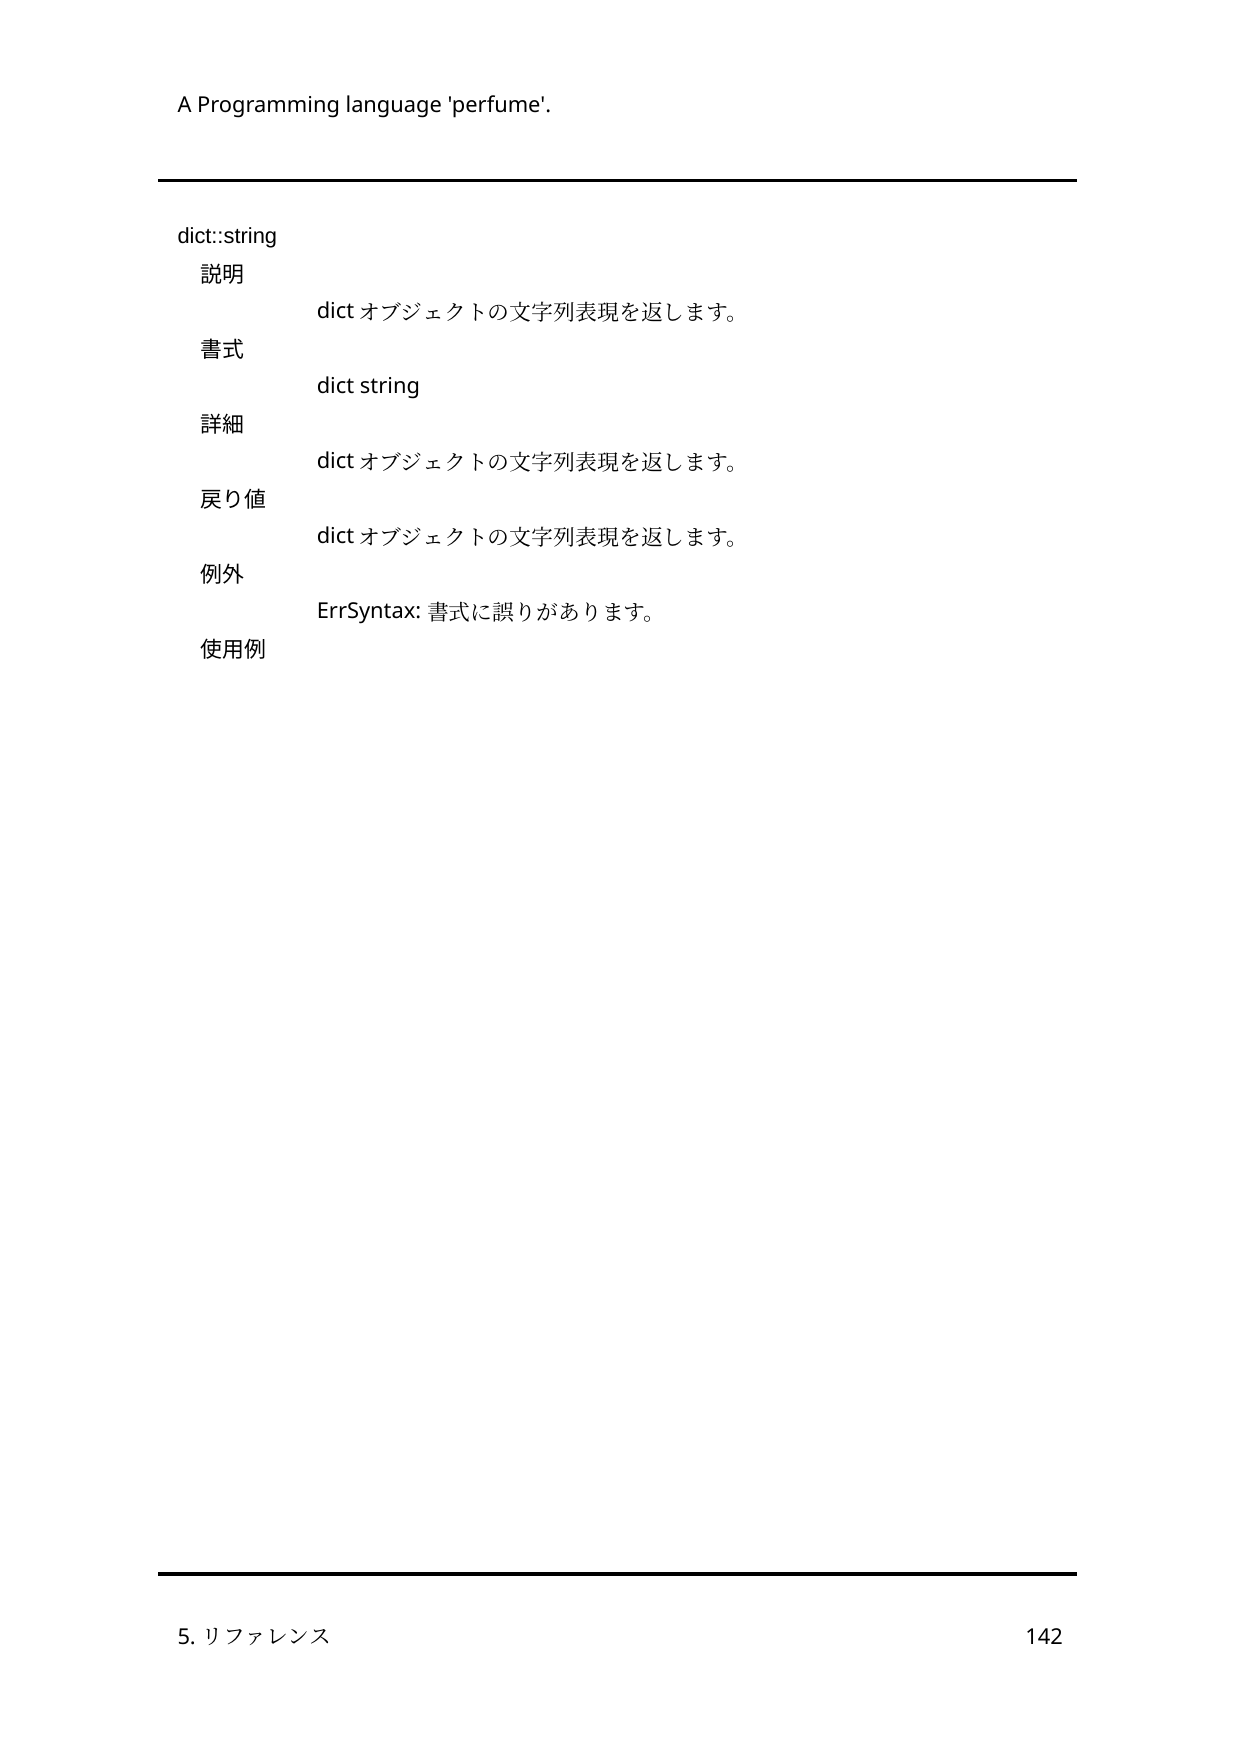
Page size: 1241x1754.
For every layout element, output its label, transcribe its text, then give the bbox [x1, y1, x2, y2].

table_header 説明 [200, 254, 317, 329]
table_cell dictオブジェクトの文字列表現を返します。 [317, 479, 1063, 554]
table_cell dict string [317, 329, 1063, 404]
table_cell dictオブジェクトの文字列表現を返します。 [317, 404, 1063, 479]
table_cell 詳細 [200, 404, 317, 479]
table_cell [317, 629, 1063, 704]
table_cell 使用例 [200, 629, 317, 704]
table_cell 例外 [200, 554, 317, 629]
table_cell 戻り値 [200, 479, 317, 554]
table_cell ErrSyntax: 書式に誤りがあります。 [317, 554, 1063, 629]
table_header dictオブジェクトの文字列表現を返します。 [317, 254, 1063, 329]
subtitle dict::string [177, 217, 1063, 254]
table_cell 書式 [200, 329, 317, 404]
